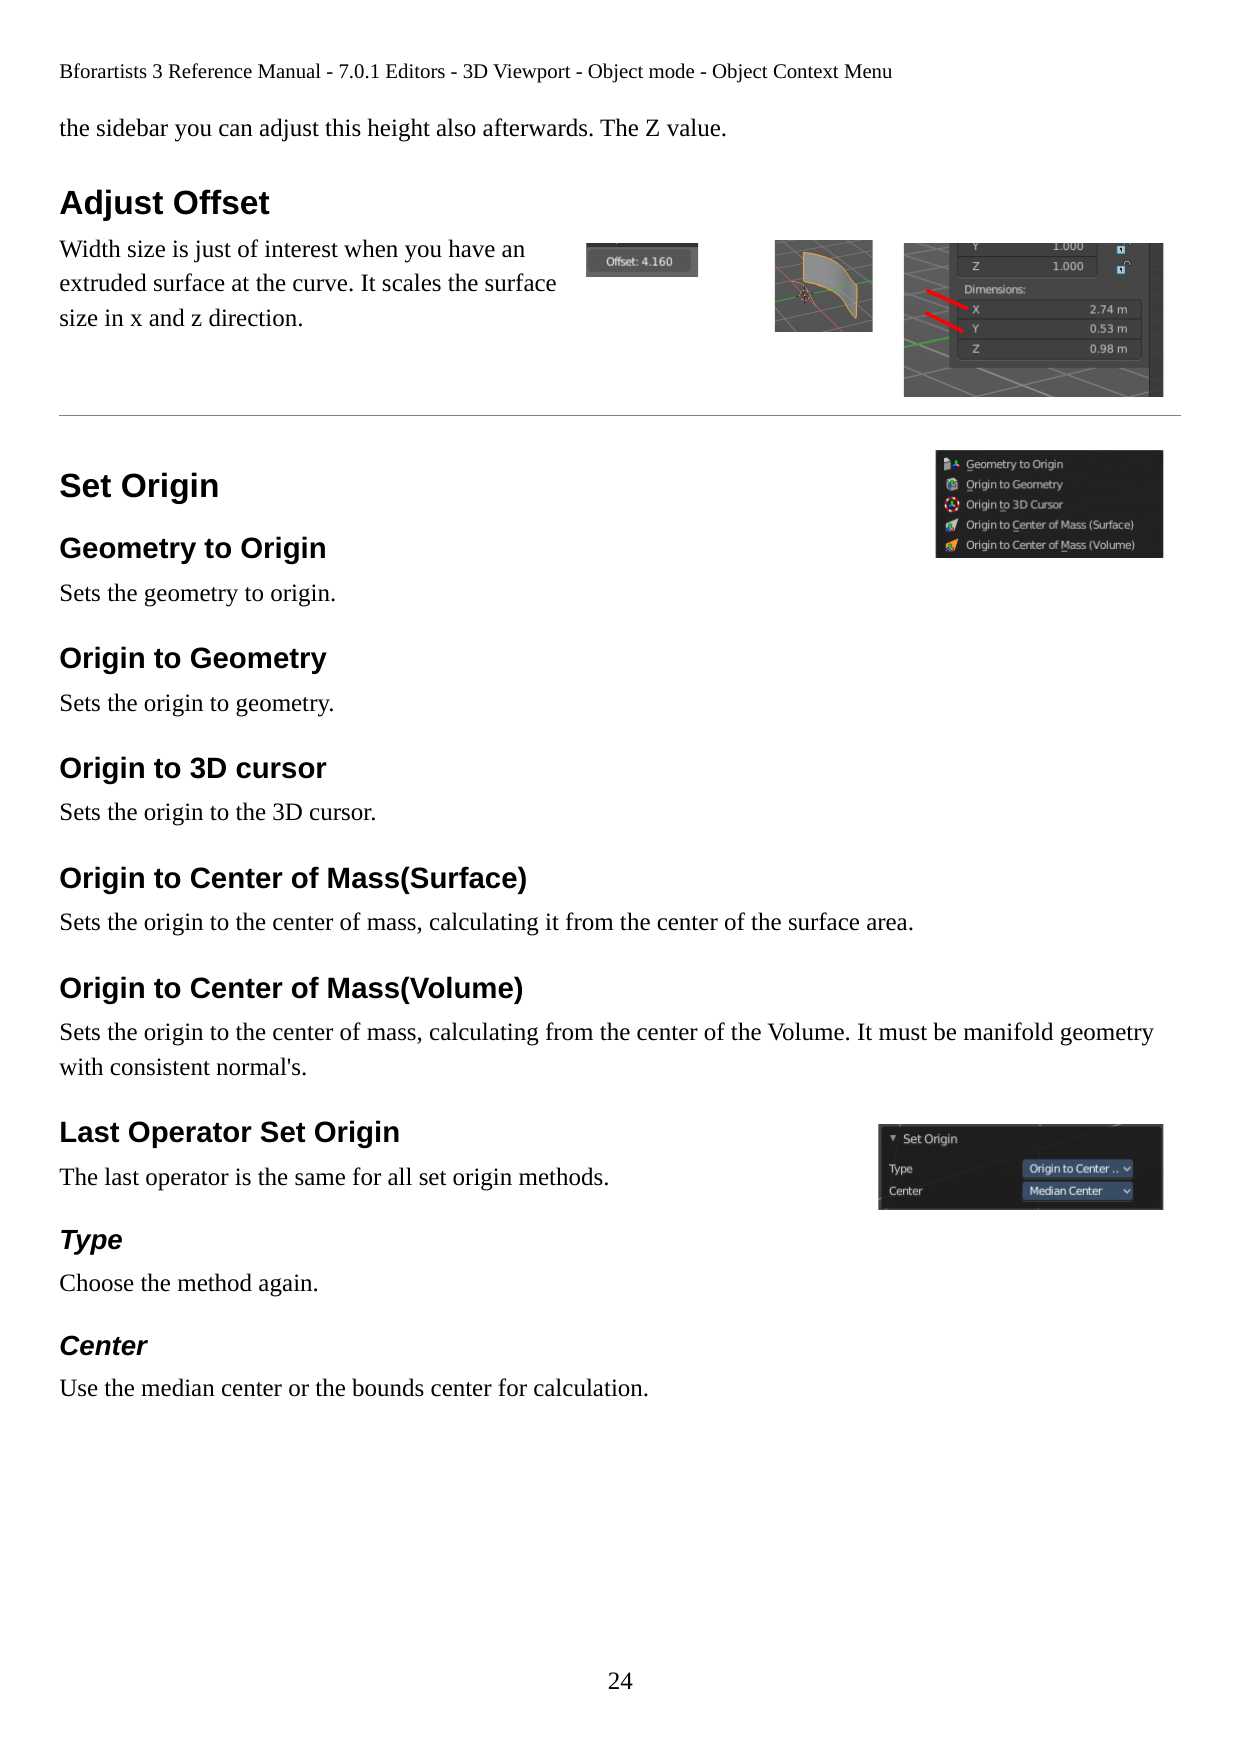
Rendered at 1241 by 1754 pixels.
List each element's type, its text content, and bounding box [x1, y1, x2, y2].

text Sets the origin to the 3D cursor. [59, 797, 1181, 826]
subtitle Origin to Center of Mass(Surface) [59, 861, 1181, 895]
picture [774, 240, 873, 332]
subtitle Last Operator Set Origin [59, 1115, 1181, 1149]
picture [903, 243, 1164, 397]
subtitle Geometry to Origin [59, 531, 1181, 565]
subtitle Origin to Center of Mass(Volume) [59, 971, 1181, 1005]
text Use the median center or the bounds center for calculation. [59, 1373, 1181, 1402]
text Sets the origin to the center of mass, calculating it from the center of the surface area. [59, 907, 1181, 936]
subtitle Adjust Offset [59, 182, 1181, 221]
subtitle Origin to 3D cursor [59, 751, 1181, 785]
picture [935, 450, 1164, 558]
subtitle Center [59, 1329, 1181, 1361]
subtitle Origin to Geometry [59, 641, 1181, 675]
text Choose the method again. [59, 1268, 1181, 1296]
picture [878, 1124, 1164, 1210]
text the sidebar you can adjust this height also afterwards. The Z value. [59, 113, 1181, 141]
picture [586, 243, 699, 277]
text Width size is just of interest when you have an extruded surface at the curve. It scales the surface size in x and z direction. [59, 234, 1181, 331]
text Sets the origin to geometry. [59, 688, 1181, 716]
text Sets the origin to the center of mass, calculating from the center of the Volume. It must be manifold geometry with consistent normal's. [59, 1017, 1181, 1081]
subtitle [1164, 466, 1181, 504]
text The last operator is the same for all set origin methods. [59, 1162, 878, 1190]
subtitle Type [59, 1223, 1181, 1255]
subtitle Set Origin [59, 466, 935, 504]
text Sets the geometry to origin. [59, 578, 1181, 606]
